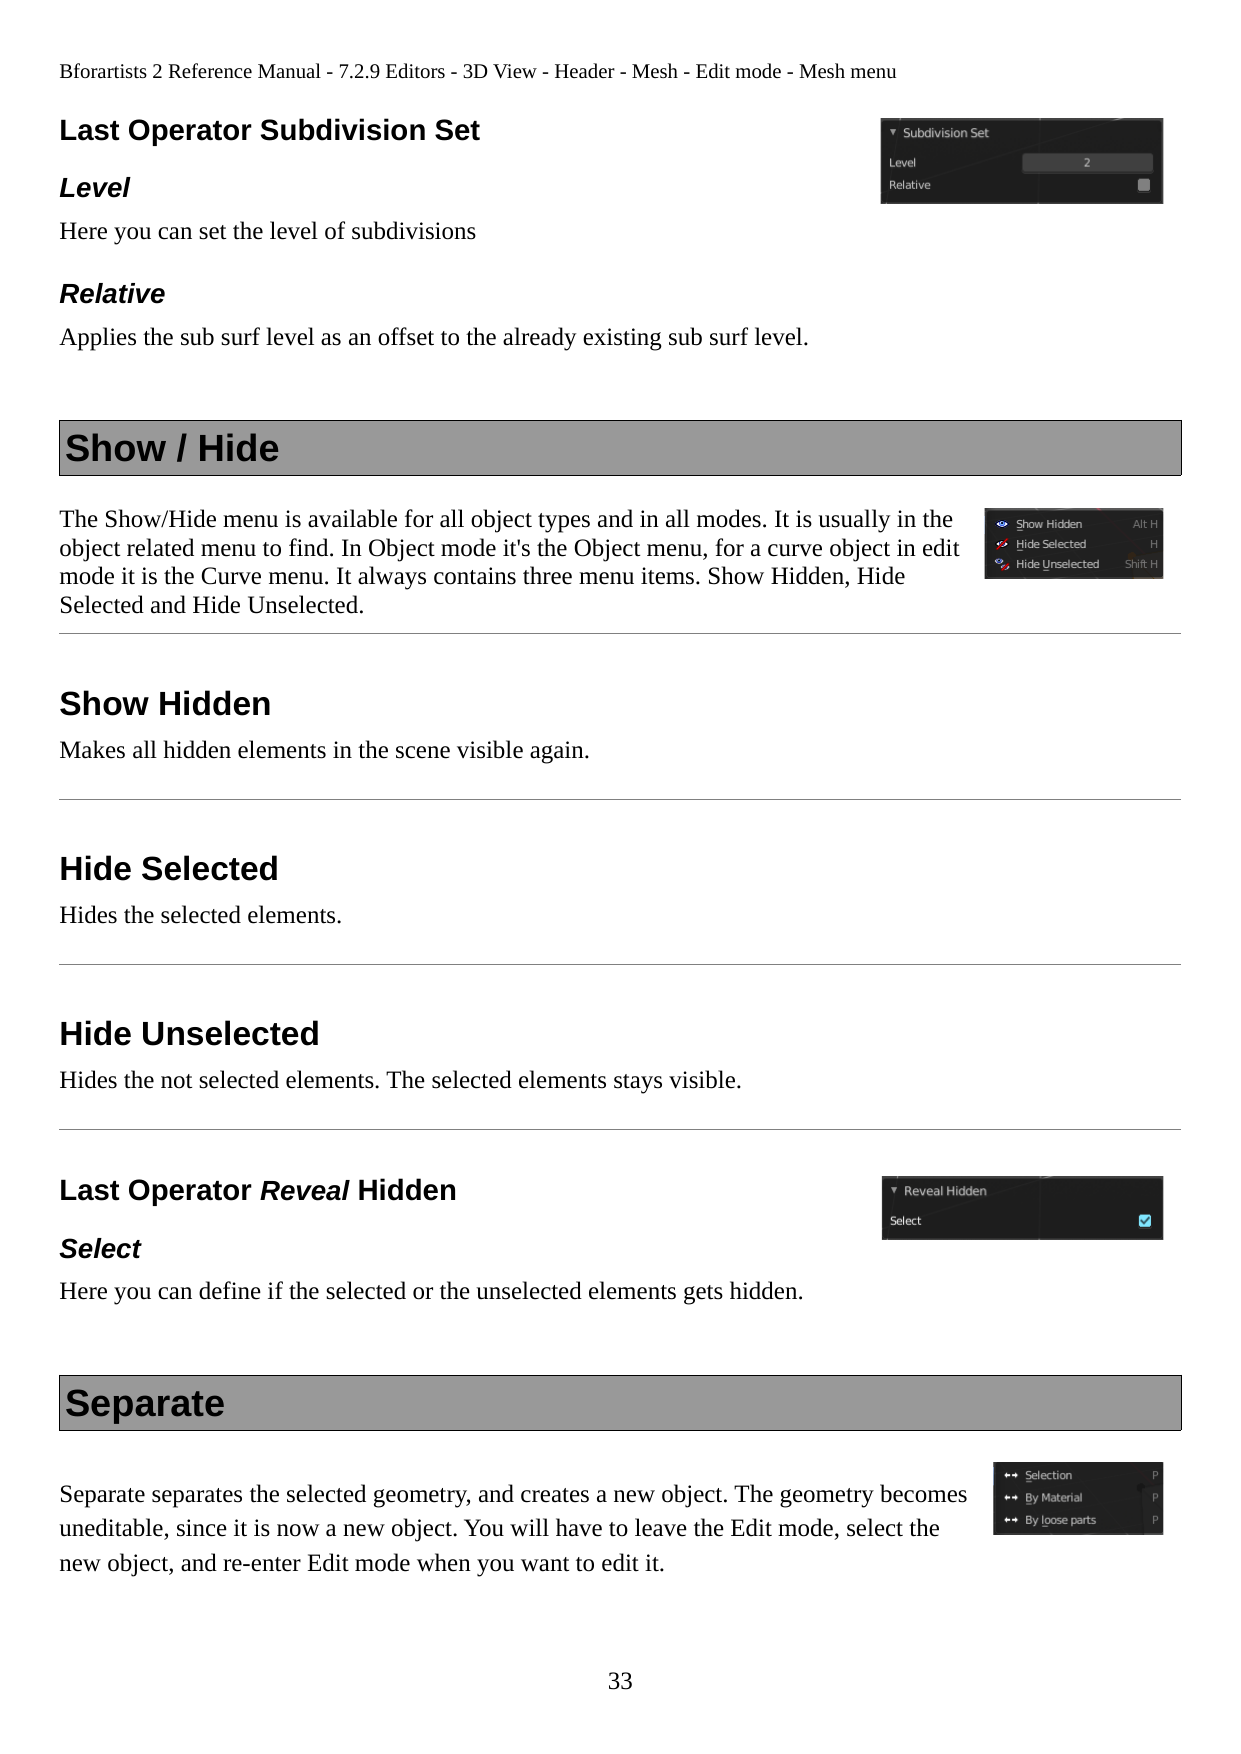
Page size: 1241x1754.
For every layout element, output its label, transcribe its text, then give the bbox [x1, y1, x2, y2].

text Here you can define if the selected or the unselected elements gets hidden. [59, 1276, 1181, 1305]
picture [984, 508, 1164, 579]
text Applies the sub surf level as an offset to the already existing sub surf level. [59, 322, 1181, 350]
subtitle Level [59, 171, 880, 203]
subtitle Hide Selected [59, 849, 1181, 888]
text Here you can set the level of subdivisions [59, 216, 1181, 244]
subtitle Last Operator Subdivision Set [59, 113, 1181, 146]
picture [993, 1462, 1164, 1535]
text Makes all hidden elements in the scene visible again. [59, 735, 1181, 764]
subtitle Show Hidden [59, 684, 1181, 722]
text The Show/Hide menu is available for all object types and in all modes. It is usually in the object related menu to find. In Object mode it's the Object menu, for a curve object in edit mode it is the Curve menu. It always contains three menu items. Show Hidden, Hide Selected and Hide Unselected. [59, 504, 1181, 619]
table_header Separate [60, 1376, 1181, 1430]
picture [881, 1176, 1164, 1240]
subtitle [1164, 171, 1181, 203]
subtitle Select [59, 1232, 1181, 1264]
text Hides the not selected elements. The selected elements stays visible. [59, 1065, 1181, 1094]
table_header Show / Hide [60, 421, 1181, 475]
subtitle Last Operator Reveal Hidden [59, 1173, 1181, 1207]
subtitle Hide Unselected [59, 1014, 1181, 1053]
text Separate separates the selected geometry, and creates a new object. The geometry becomes uneditable, since it is now a new object. You will have to leave the Edit mode, select the new object, and re-enter Edit mode when you want to edit it. [59, 1479, 1181, 1577]
subtitle Relative [59, 277, 1181, 309]
text Hides the selected elements. [59, 900, 1181, 929]
picture [880, 118, 1164, 204]
